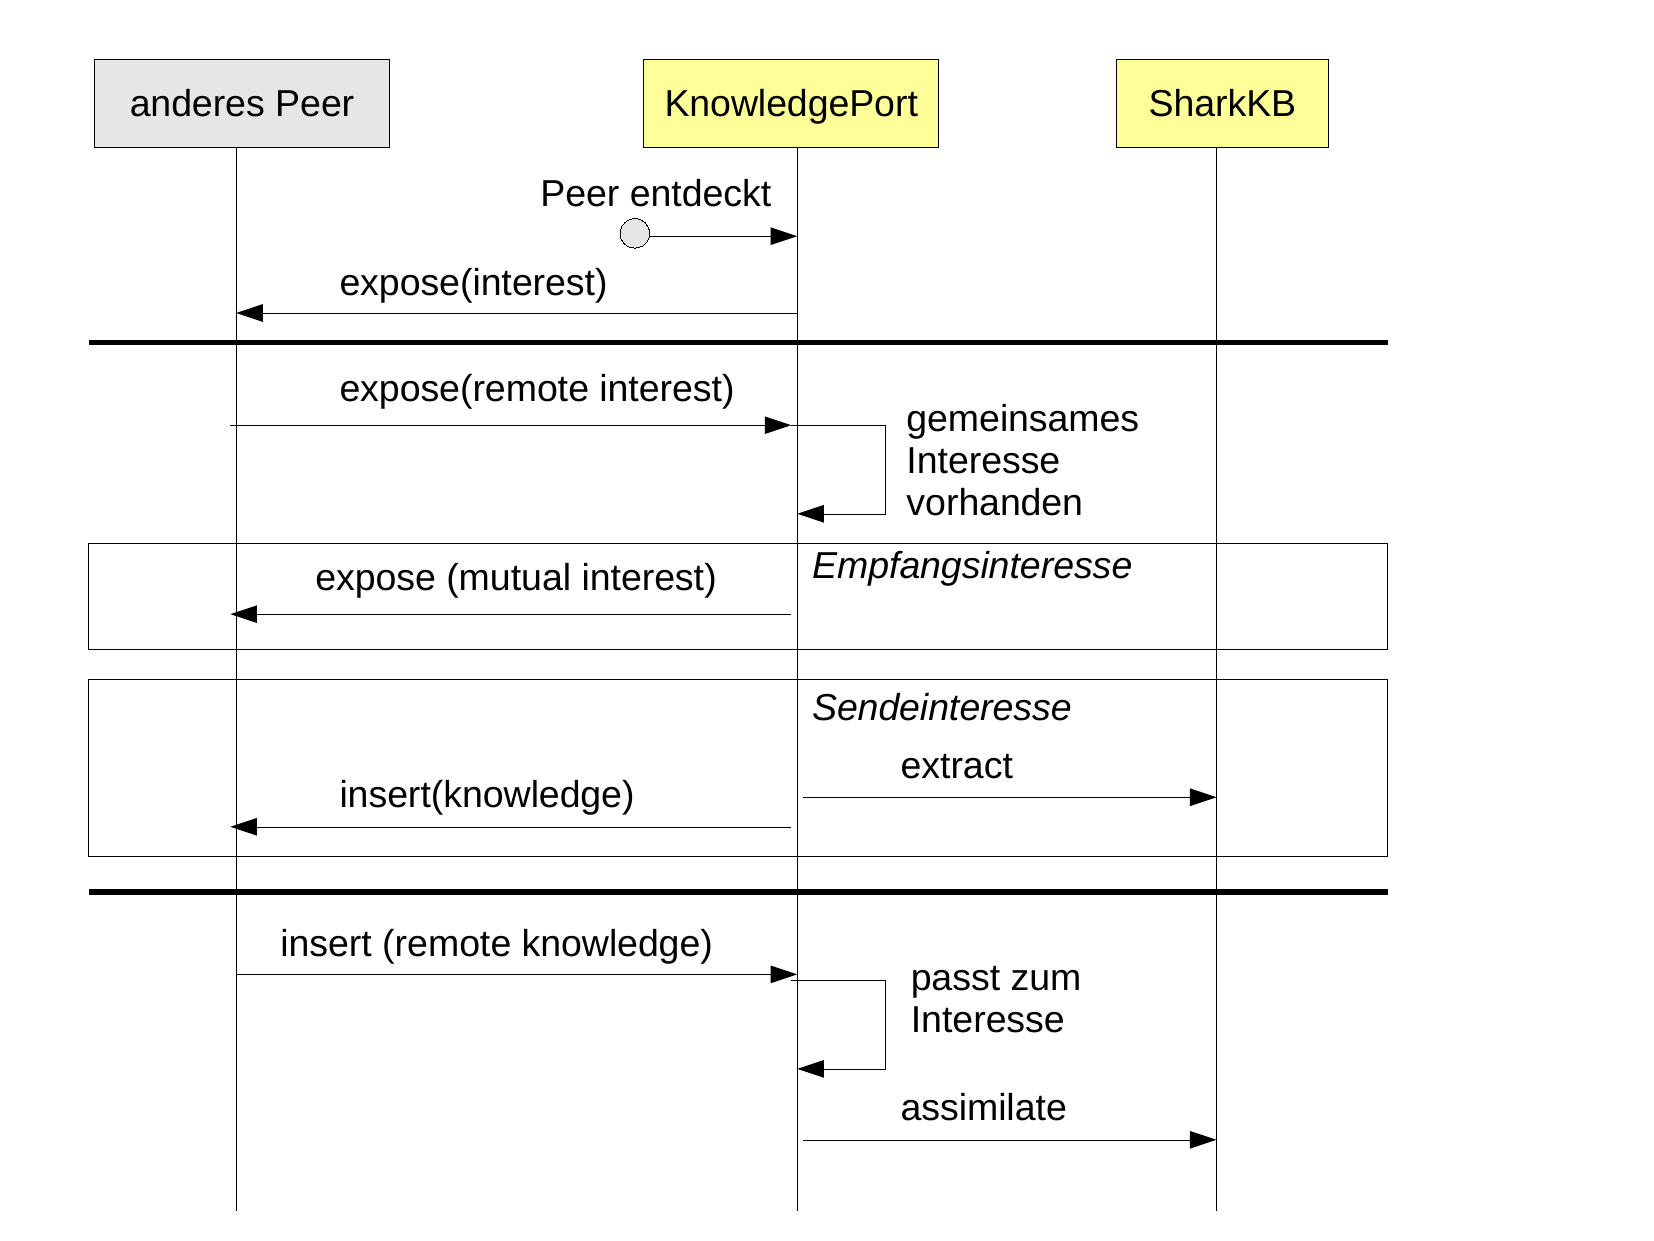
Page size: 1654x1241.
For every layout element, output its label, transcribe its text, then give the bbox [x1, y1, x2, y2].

text_box SharkKB [1116, 59, 1329, 148]
text_box [620, 218, 650, 249]
text_box insert(knowledge) [324, 766, 649, 824]
text_box expose(remote interest) [324, 360, 750, 418]
text_box Sendeinteresse [798, 679, 1087, 736]
text_box assimilate [885, 1079, 1082, 1137]
text_box extract [885, 736, 1028, 794]
text_box anderes Peer [94, 59, 390, 148]
text_box expose (mutual interest) [300, 549, 732, 607]
text_box gemeinsames Interesse vorhanden [891, 390, 1155, 532]
text_box Peer entdeckt [525, 165, 787, 223]
text_box expose(interest) [324, 253, 623, 311]
text_box Empfangsinteresse [798, 537, 1147, 543]
text_box KnowledgePort [643, 59, 939, 148]
text_box passt zum Interesse [896, 949, 1108, 1049]
text_box insert (remote knowledge) [265, 915, 728, 973]
text_box Empfangsinteresse [798, 544, 1147, 594]
